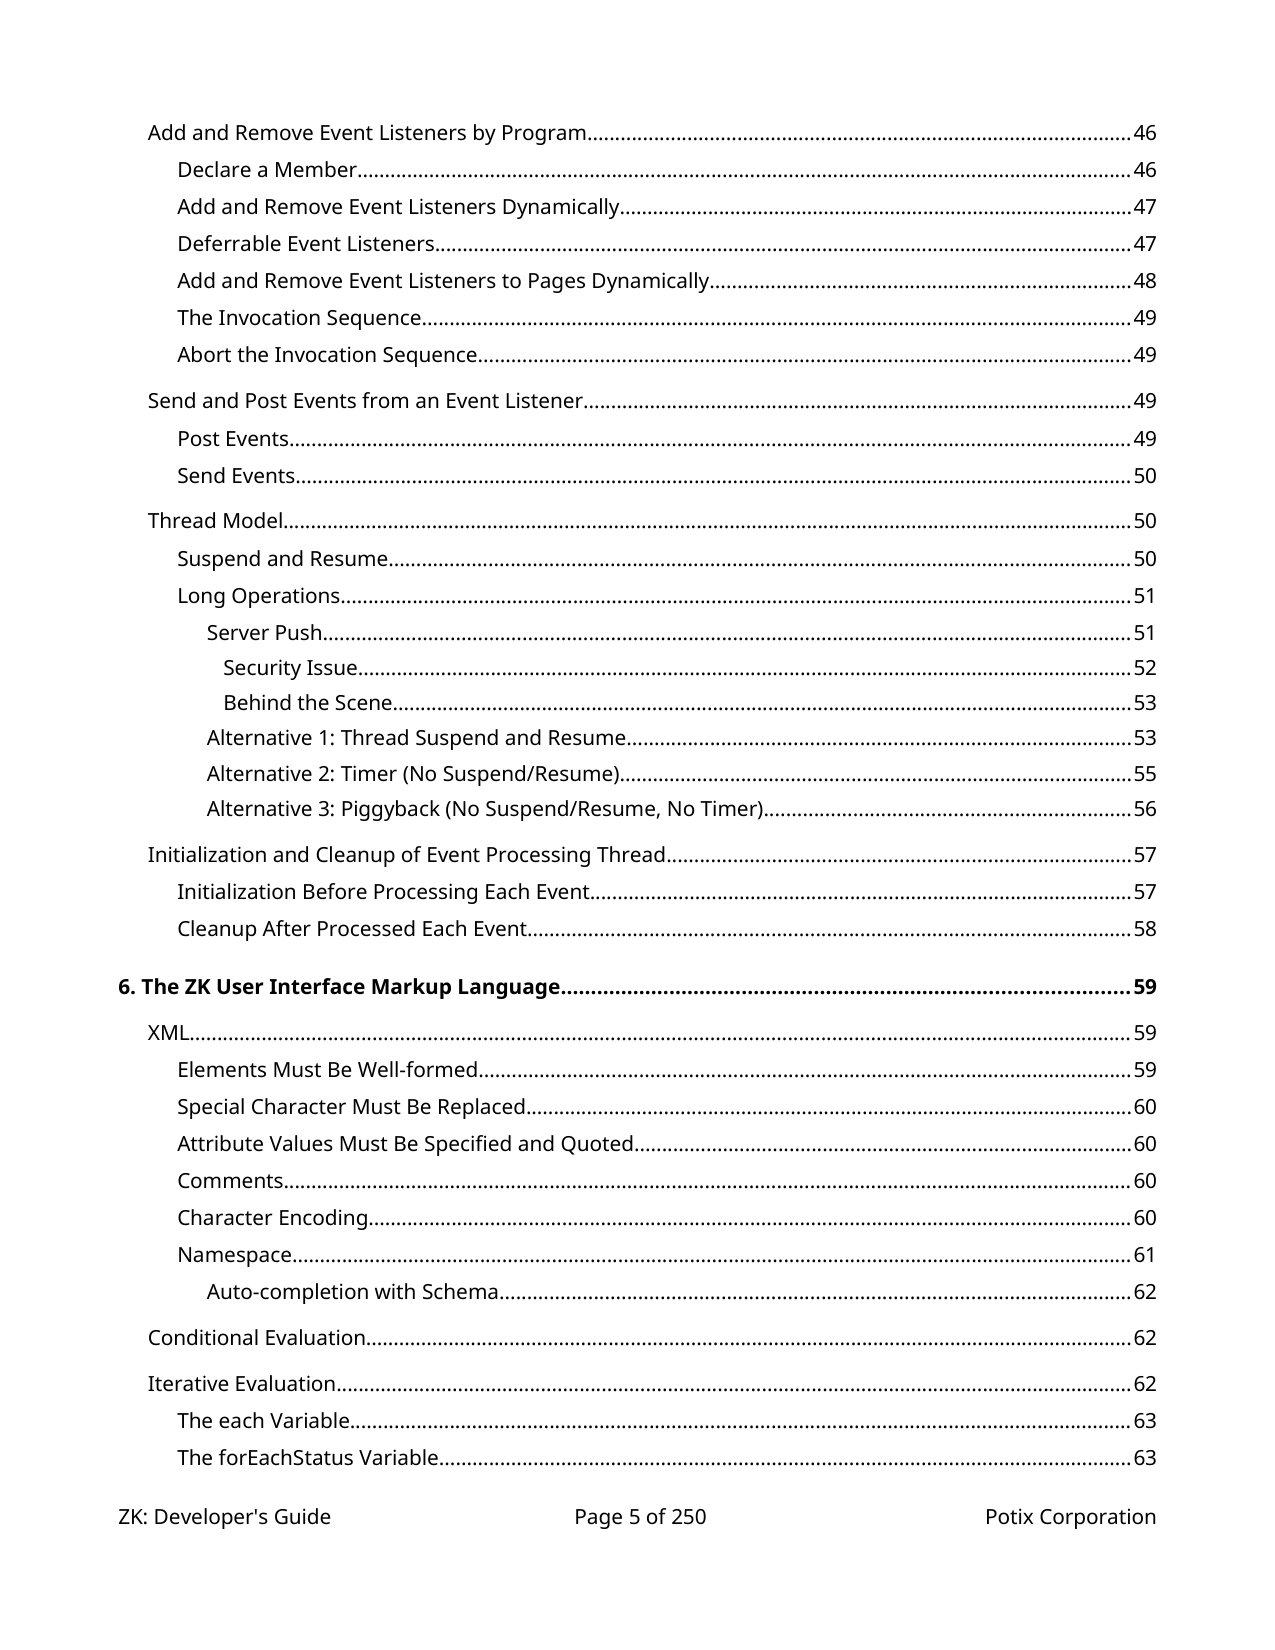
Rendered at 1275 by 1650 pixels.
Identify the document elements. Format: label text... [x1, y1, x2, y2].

text Initialization and Cleanup of Event Processing Thread 57 [148, 840, 1157, 868]
text Thread Model 50 [148, 507, 1157, 535]
text Elements Must Be Well-formed 59 [177, 1055, 1157, 1083]
text Conditional Evaluation 62 [148, 1323, 1157, 1351]
text 6. The ZK User Interface Markup Language 59 [118, 972, 1157, 1000]
text Special Character Must Be Replaced 60 [177, 1092, 1157, 1120]
text Add and Remove Event Listeners to Pages Dynamically 48 [177, 266, 1157, 295]
text Iterative Evaluation 62 [148, 1369, 1157, 1397]
text Alternative 1: Thread Suspend and Resume 53 [207, 723, 1157, 752]
text Declare a Member 46 [177, 155, 1157, 183]
text Send and Post Events from an Event Listener 49 [148, 387, 1157, 415]
text The forEachStatus Variable 63 [177, 1443, 1157, 1472]
text Attribute Values Must Be Specified and Quoted 60 [177, 1129, 1157, 1157]
text Add and Remove Event Listeners Dynamically 47 [177, 192, 1157, 221]
text Deferrable Event Listeners 47 [177, 229, 1157, 258]
text Behind the Scene 53 [207, 688, 1157, 717]
text Add and Remove Event Listeners by Program 46 [148, 118, 1157, 146]
text Character Encoding 60 [177, 1203, 1157, 1231]
text Alternative 3: Piggyback (No Suspend/Resume, No Timer) 56 [207, 794, 1157, 822]
text Initialization Before Processing Each Event 57 [177, 877, 1157, 905]
text Namespace 61 [177, 1240, 1157, 1268]
text Post Events 49 [177, 424, 1157, 452]
text Suspend and Resume 50 [177, 544, 1157, 572]
text Abort the Invocation Sequence 49 [177, 341, 1157, 369]
text Security Issue 52 [207, 653, 1157, 681]
text The each Variable 63 [177, 1406, 1157, 1434]
text Auto-completion with Schema 62 [207, 1277, 1157, 1306]
text Alternative 2: Timer (No Suspend/Resume) 55 [207, 759, 1157, 787]
text The Invocation Sequence 49 [177, 303, 1157, 332]
text Long Operations 51 [177, 581, 1157, 609]
text Comments 60 [177, 1166, 1157, 1194]
text Server Push 51 [207, 618, 1157, 646]
text XML 59 [148, 1018, 1157, 1046]
text Send Events 50 [177, 461, 1157, 489]
text Cleanup After Processed Each Event 58 [177, 914, 1157, 942]
